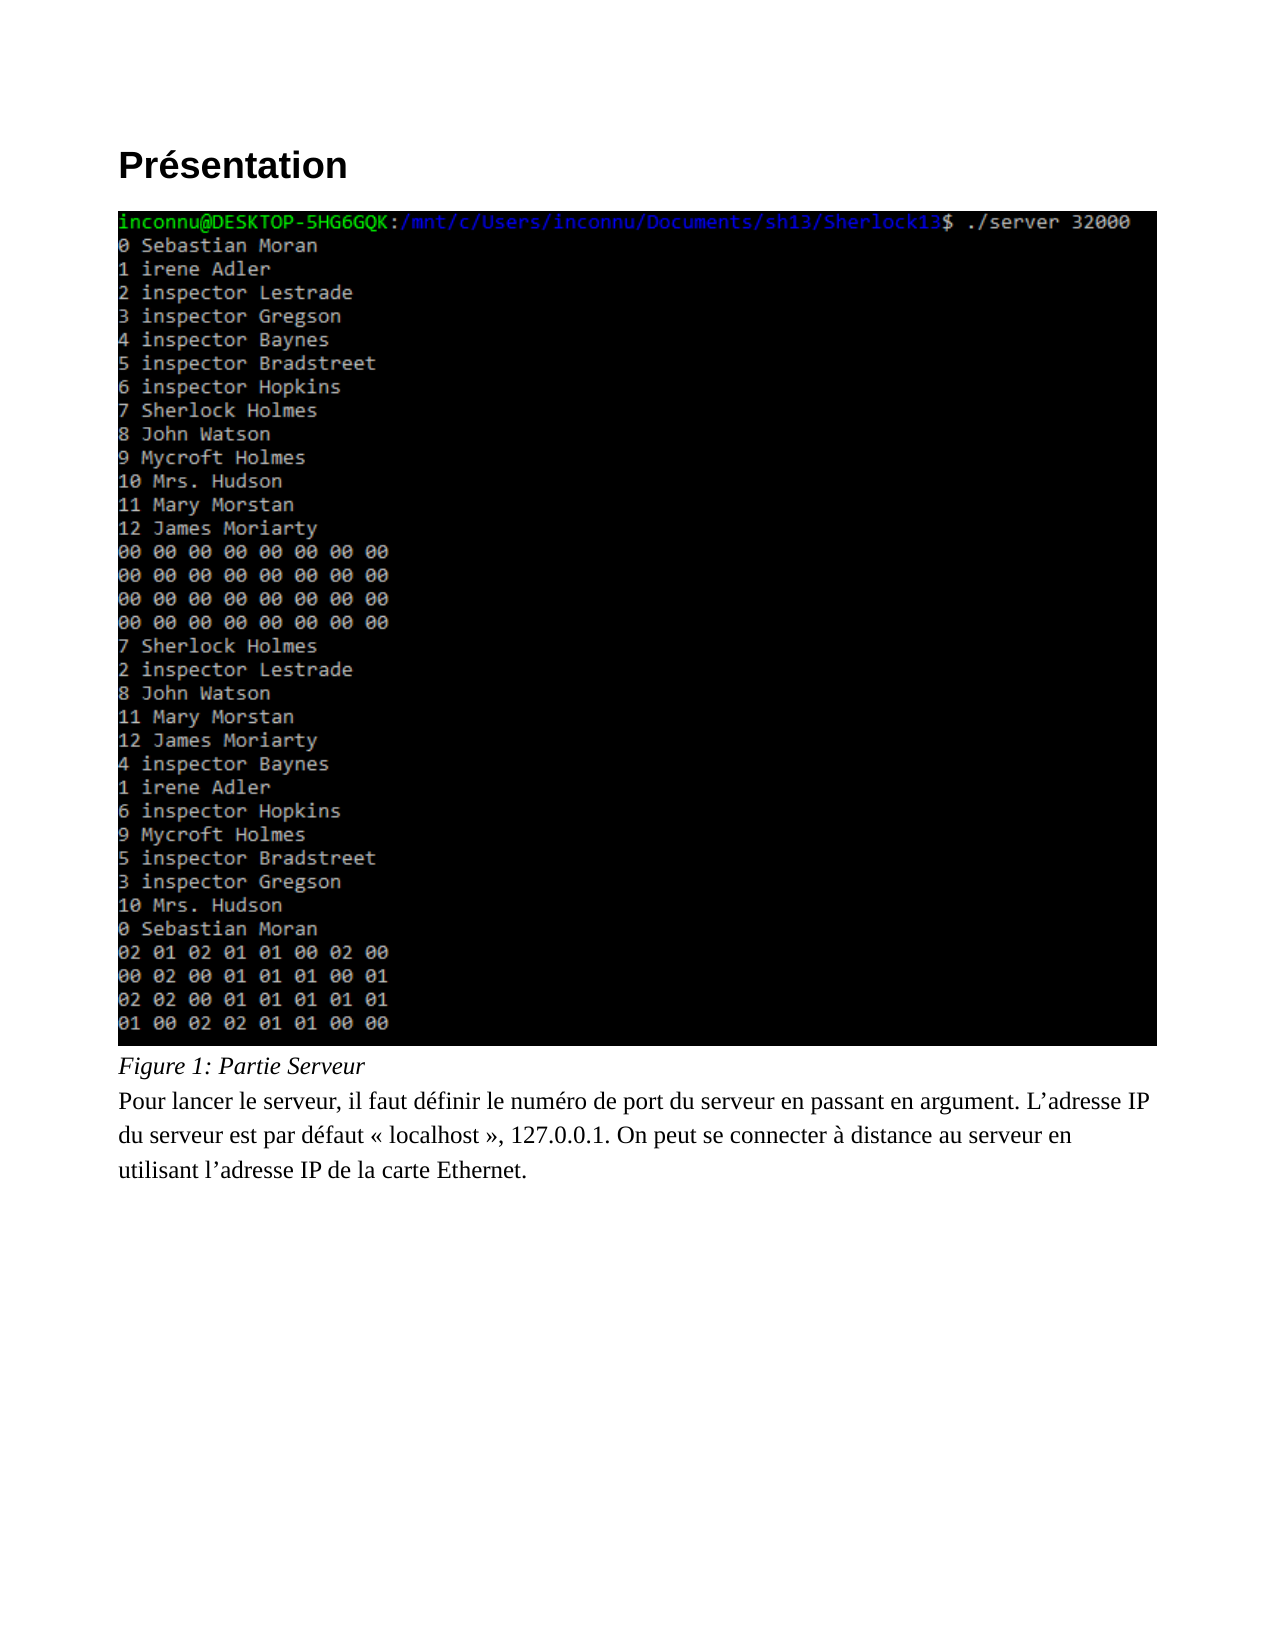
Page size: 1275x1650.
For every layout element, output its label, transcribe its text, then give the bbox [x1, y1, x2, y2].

text Figure 1: Partie Serveur [118, 1046, 1157, 1080]
subtitle Présentation [118, 143, 1157, 187]
text [118, 199, 1157, 211]
picture [118, 211, 1157, 1046]
text Pour lancer le serveur, il faut définir le numéro de port du serveur en passant en argument. L’adresse IP du serveur est par défaut « localhost », 127.0.0.1. On peut se connecter à distance au serveur en utilisant l’adresse IP de la carte Ethernet. [118, 1080, 1157, 1183]
